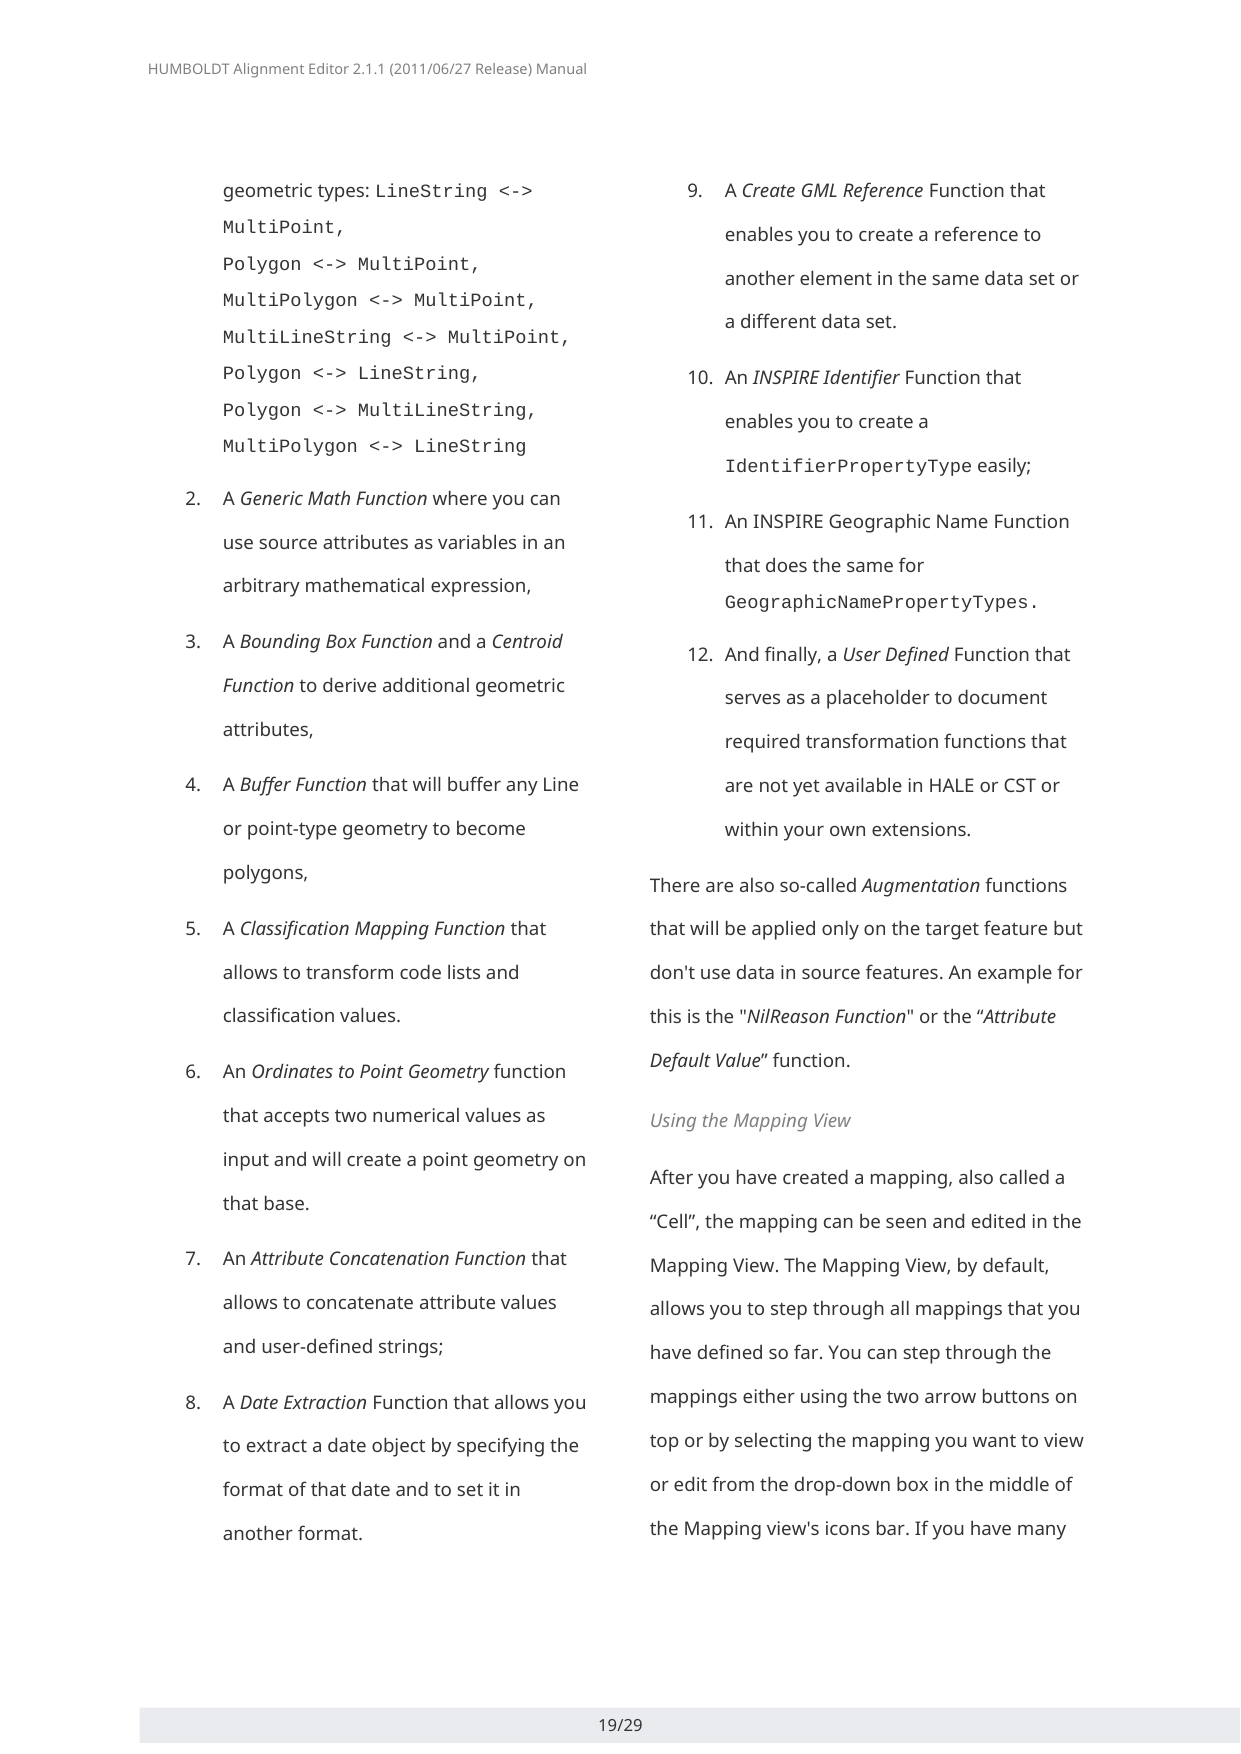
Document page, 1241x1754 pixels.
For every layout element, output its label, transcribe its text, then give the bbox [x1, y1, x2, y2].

list An Attribute Concatenation Function that allows to concatenate attribute values and user-defined strings; [185, 1246, 591, 1359]
list An INSPIRE Geographic Name Function that does the same for GeographicNamePropertyTypes. [687, 508, 1092, 614]
list A Date Extraction Function that allows you to extract a date object by specifying the format of that date and to set it in another format. [185, 1389, 591, 1546]
list A Classification Mapping Function that allows to transform code lists and classification values. [185, 915, 591, 1028]
list And finally, a User Defined Function that serves as a placeholder to document required transformation functions that are not yet available in HALE or CST or within your own extensions. [687, 641, 1092, 842]
list geometric types: LineString <-> MultiPoint, Polygon <-> MultiPoint, MultiPolygon <-> MultiPoint, MultiLineString <-> MultiPoint, Polygon <-> LineString, Polygon <-> MultiLineString, MultiPolygon <-> LineString [185, 177, 591, 458]
list A Create GML Reference Function that enables you to create a reference to another element in the same data set or a different data set. [687, 177, 1092, 334]
text There are also so-called Augmentation functions that will be applied only on the target feature but don't use data in source features. An example for this is the "NilReason Function" or the “Attribute Default Value” function. [649, 872, 1092, 1073]
list A Generic Math Function where you can use source attributes as variables in an arbitrary mathematical expression, [185, 485, 591, 598]
list An Ordinates to Point Geometry function that accepts two numerical values as input and will create a point geometry on that base. [185, 1058, 591, 1216]
list A Bounding Box Function and a Centroid Function to derive additional geometric attributes, [185, 628, 591, 742]
subtitle Using the Mapping View [649, 1108, 1092, 1133]
list A Buffer Function that will buffer any Line or point-type geometry to become polygons, [185, 772, 591, 885]
list An INSPIRE Identifier Function that enables you to create a IdentifierPropertyType easily; [687, 364, 1092, 478]
text After you have created a mapping, also called a “Cell”, the mapping can be seen and edited in the Mapping View. The Mapping View, by default, allows you to step through all mappings that you have defined so far. You can step through the mappings either using the two arrow buttons on top or by selecting the mapping you want to view or edit from the drop-down box in the middle of the Mapping view's icons bar. If you have many [649, 1164, 1092, 1541]
